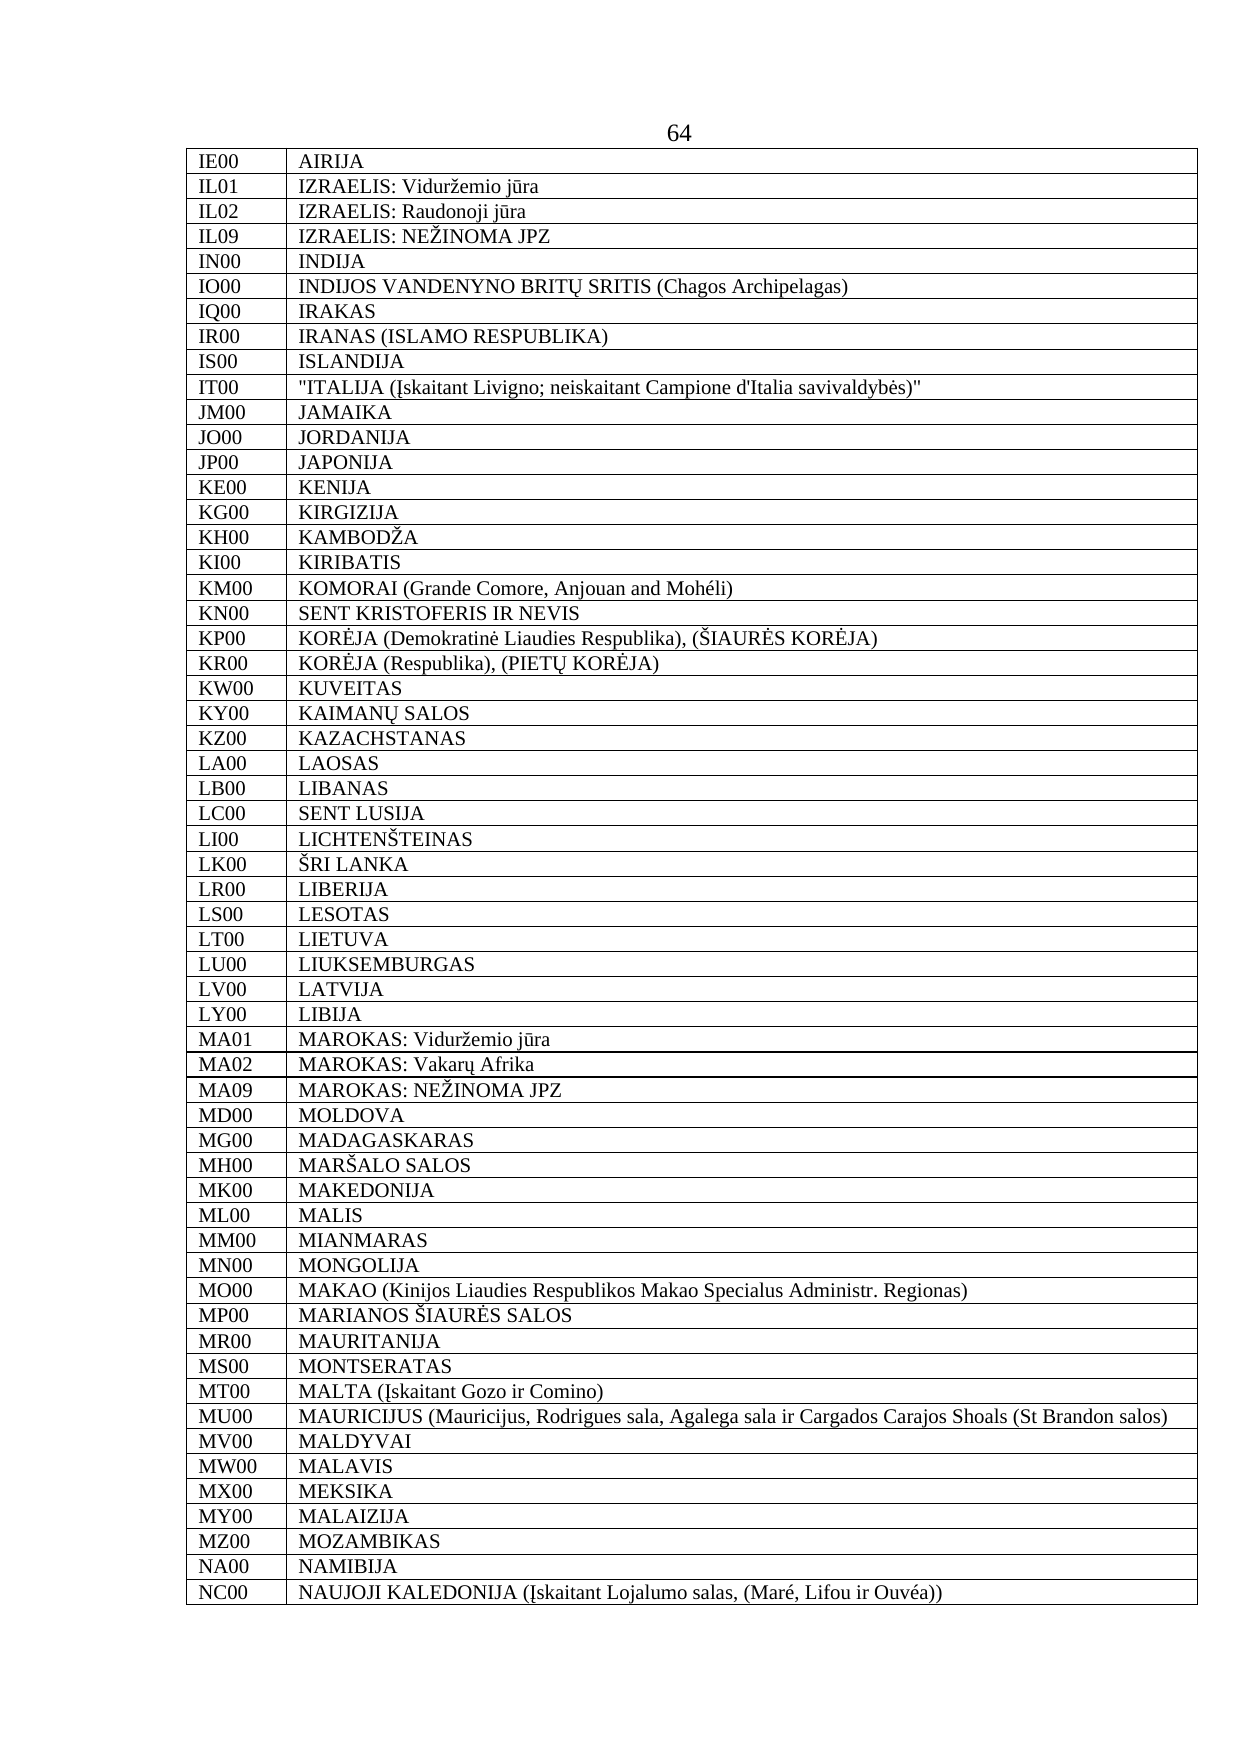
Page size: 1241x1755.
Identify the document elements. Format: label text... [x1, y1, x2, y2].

table_cell SENT KRISTOFERIS IR NEVIS [287, 601, 1197, 624]
table_cell LC00 [187, 801, 286, 825]
table_cell MALTA (Įskaitant Gozo ir Comino) [287, 1379, 1197, 1403]
table_cell LK00 [187, 852, 286, 876]
table_cell JORDANIJA [287, 425, 1197, 449]
table_cell "ITALIJA (Įskaitant Livigno; neiskaitant Campione d'Italia savivaldybės)" [287, 375, 1197, 399]
table_cell MARŠALO SALOS [287, 1153, 1197, 1177]
table_cell MZ00 [187, 1529, 286, 1553]
table_cell LI00 [187, 826, 286, 851]
table_cell KE00 [187, 475, 286, 499]
table_cell JAMAIKA [287, 400, 1197, 424]
table_cell MY00 [187, 1504, 286, 1528]
table_cell MU00 [187, 1404, 286, 1428]
table_cell IE00 [187, 149, 286, 173]
table_cell KG00 [187, 500, 286, 524]
table_cell MT00 [187, 1379, 286, 1403]
table_cell NAUJOJI KALEDONIJA (Įskaitant Lojalumo salas, (Maré, Lifou ir Ouvéa)) [287, 1580, 1197, 1604]
table_cell MEKSIKA [287, 1479, 1197, 1503]
table_cell LIUKSEMBURGAS [287, 952, 1197, 976]
table_cell IN00 [187, 249, 286, 273]
table_cell MS00 [187, 1354, 286, 1378]
table_cell LY00 [187, 1002, 286, 1026]
table_cell MAROKAS: Vakarų Afrika [287, 1053, 1197, 1076]
table_cell ŠRI LANKA [287, 852, 1197, 876]
table_cell INDIJOS VANDENYNO BRITŲ SRITIS (Chagos Archipelagas) [287, 274, 1197, 298]
table_cell SENT LUSIJA [287, 801, 1197, 825]
table_cell MONTSERATAS [287, 1354, 1197, 1378]
table_cell MW00 [187, 1454, 286, 1478]
table_cell MALAVIS [287, 1454, 1197, 1478]
table_cell MX00 [187, 1479, 286, 1503]
table_cell MG00 [187, 1128, 286, 1152]
table_cell LIBERIJA [287, 877, 1197, 901]
table_cell KIRIBATIS [287, 550, 1197, 574]
table_cell MA01 [187, 1027, 286, 1051]
table_cell IS00 [187, 350, 286, 373]
table_cell LB00 [187, 776, 286, 800]
table_cell LA00 [187, 751, 286, 775]
table_cell IO00 [187, 274, 286, 298]
table_cell LIBANAS [287, 776, 1197, 800]
table_cell MAROKAS: Viduržemio jūra [287, 1027, 1197, 1051]
table_cell MAKEDONIJA [287, 1178, 1197, 1202]
table_cell KAIMANŲ SALOS [287, 701, 1197, 725]
table_cell IZRAELIS: NEŽINOMA JPZ [287, 224, 1197, 248]
table_cell ML00 [187, 1203, 286, 1227]
table_cell LATVIJA [287, 977, 1197, 1001]
table_cell MA09 [187, 1078, 286, 1102]
table_cell IL01 [187, 174, 286, 198]
table_cell LU00 [187, 952, 286, 976]
table_cell KOMORAI (Grande Comore, Anjouan and Mohéli) [287, 575, 1197, 599]
table_cell KENIJA [287, 475, 1197, 499]
table_cell AIRIJA [287, 149, 1197, 173]
table_cell MAURICIJUS (Mauricijus, Rodrigues sala, Agalega sala ir Cargados Carajos Shoals (St Brandon salos) [287, 1404, 1197, 1428]
table_cell MARIANOS ŠIAURĖS SALOS [287, 1304, 1197, 1327]
table_cell MIANMARAS [287, 1228, 1197, 1252]
table_cell MAROKAS: NEŽINOMA JPZ [287, 1078, 1197, 1102]
table_cell LT00 [187, 927, 286, 951]
table_cell IQ00 [187, 299, 286, 323]
table_cell MALAIZIJA [287, 1504, 1197, 1528]
table_cell MV00 [187, 1429, 286, 1453]
table_cell IRAKAS [287, 299, 1197, 323]
table_cell KUVEITAS [287, 676, 1197, 700]
table_cell LIBIJA [287, 1002, 1197, 1026]
table_cell MA02 [187, 1053, 286, 1076]
table_cell LAOSAS [287, 751, 1197, 775]
table_cell MK00 [187, 1178, 286, 1202]
table_cell KW00 [187, 676, 286, 700]
table_cell IRANAS (ISLAMO RESPUBLIKA) [287, 324, 1197, 348]
table_cell KORĖJA (Respublika), (PIETŲ KORĖJA) [287, 651, 1197, 675]
table_cell KORĖJA (Demokratinė Liaudies Respublika), (ŠIAURĖS KORĖJA) [287, 626, 1197, 650]
table_cell MAURITANIJA [287, 1329, 1197, 1353]
table_cell KH00 [187, 525, 286, 549]
table_cell LV00 [187, 977, 286, 1001]
table_cell KP00 [187, 626, 286, 650]
table_cell MALIS [287, 1203, 1197, 1227]
table_cell LICHTENŠTEINAS [287, 826, 1197, 851]
table_cell NC00 [187, 1580, 286, 1604]
table_cell NA00 [187, 1555, 286, 1578]
table_cell MM00 [187, 1228, 286, 1252]
table_cell KI00 [187, 550, 286, 574]
table_cell MH00 [187, 1153, 286, 1177]
table_cell MD00 [187, 1103, 286, 1127]
table_cell KM00 [187, 575, 286, 599]
table_cell JP00 [187, 450, 286, 474]
table_cell MN00 [187, 1253, 286, 1277]
table_cell KR00 [187, 651, 286, 675]
table_cell LIETUVA [287, 927, 1197, 951]
table_cell LR00 [187, 877, 286, 901]
table_cell MOLDOVA [287, 1103, 1197, 1127]
table_cell MP00 [187, 1304, 286, 1327]
table_cell KY00 [187, 701, 286, 725]
table_cell KIRGIZIJA [287, 500, 1197, 524]
table_cell MR00 [187, 1329, 286, 1353]
table_cell NAMIBIJA [287, 1555, 1197, 1578]
table_cell MONGOLIJA [287, 1253, 1197, 1277]
table_cell KN00 [187, 601, 286, 624]
table_cell MAKAO (Kinijos Liaudies Respublikos Makao Specialus Administr. Regionas) [287, 1278, 1197, 1302]
table_cell MO00 [187, 1278, 286, 1302]
table_cell KZ00 [187, 726, 286, 750]
table_cell JAPONIJA [287, 450, 1197, 474]
table_cell JM00 [187, 400, 286, 424]
table_cell KAMBODŽA [287, 525, 1197, 549]
table_cell KAZACHSTANAS [287, 726, 1197, 750]
table_cell IT00 [187, 375, 286, 399]
table_cell JO00 [187, 425, 286, 449]
table_cell IR00 [187, 324, 286, 348]
table_cell MADAGASKARAS [287, 1128, 1197, 1152]
table_cell IZRAELIS: Viduržemio jūra [287, 174, 1197, 198]
table_cell ISLANDIJA [287, 350, 1197, 373]
table_cell IZRAELIS: Raudonoji jūra [287, 199, 1197, 223]
table_cell LS00 [187, 902, 286, 926]
table_cell INDIJA [287, 249, 1197, 273]
table_cell MALDYVAI [287, 1429, 1197, 1453]
table_cell LESOTAS [287, 902, 1197, 926]
table_cell MOZAMBIKAS [287, 1529, 1197, 1553]
table_cell IL09 [187, 224, 286, 248]
table_cell IL02 [187, 199, 286, 223]
